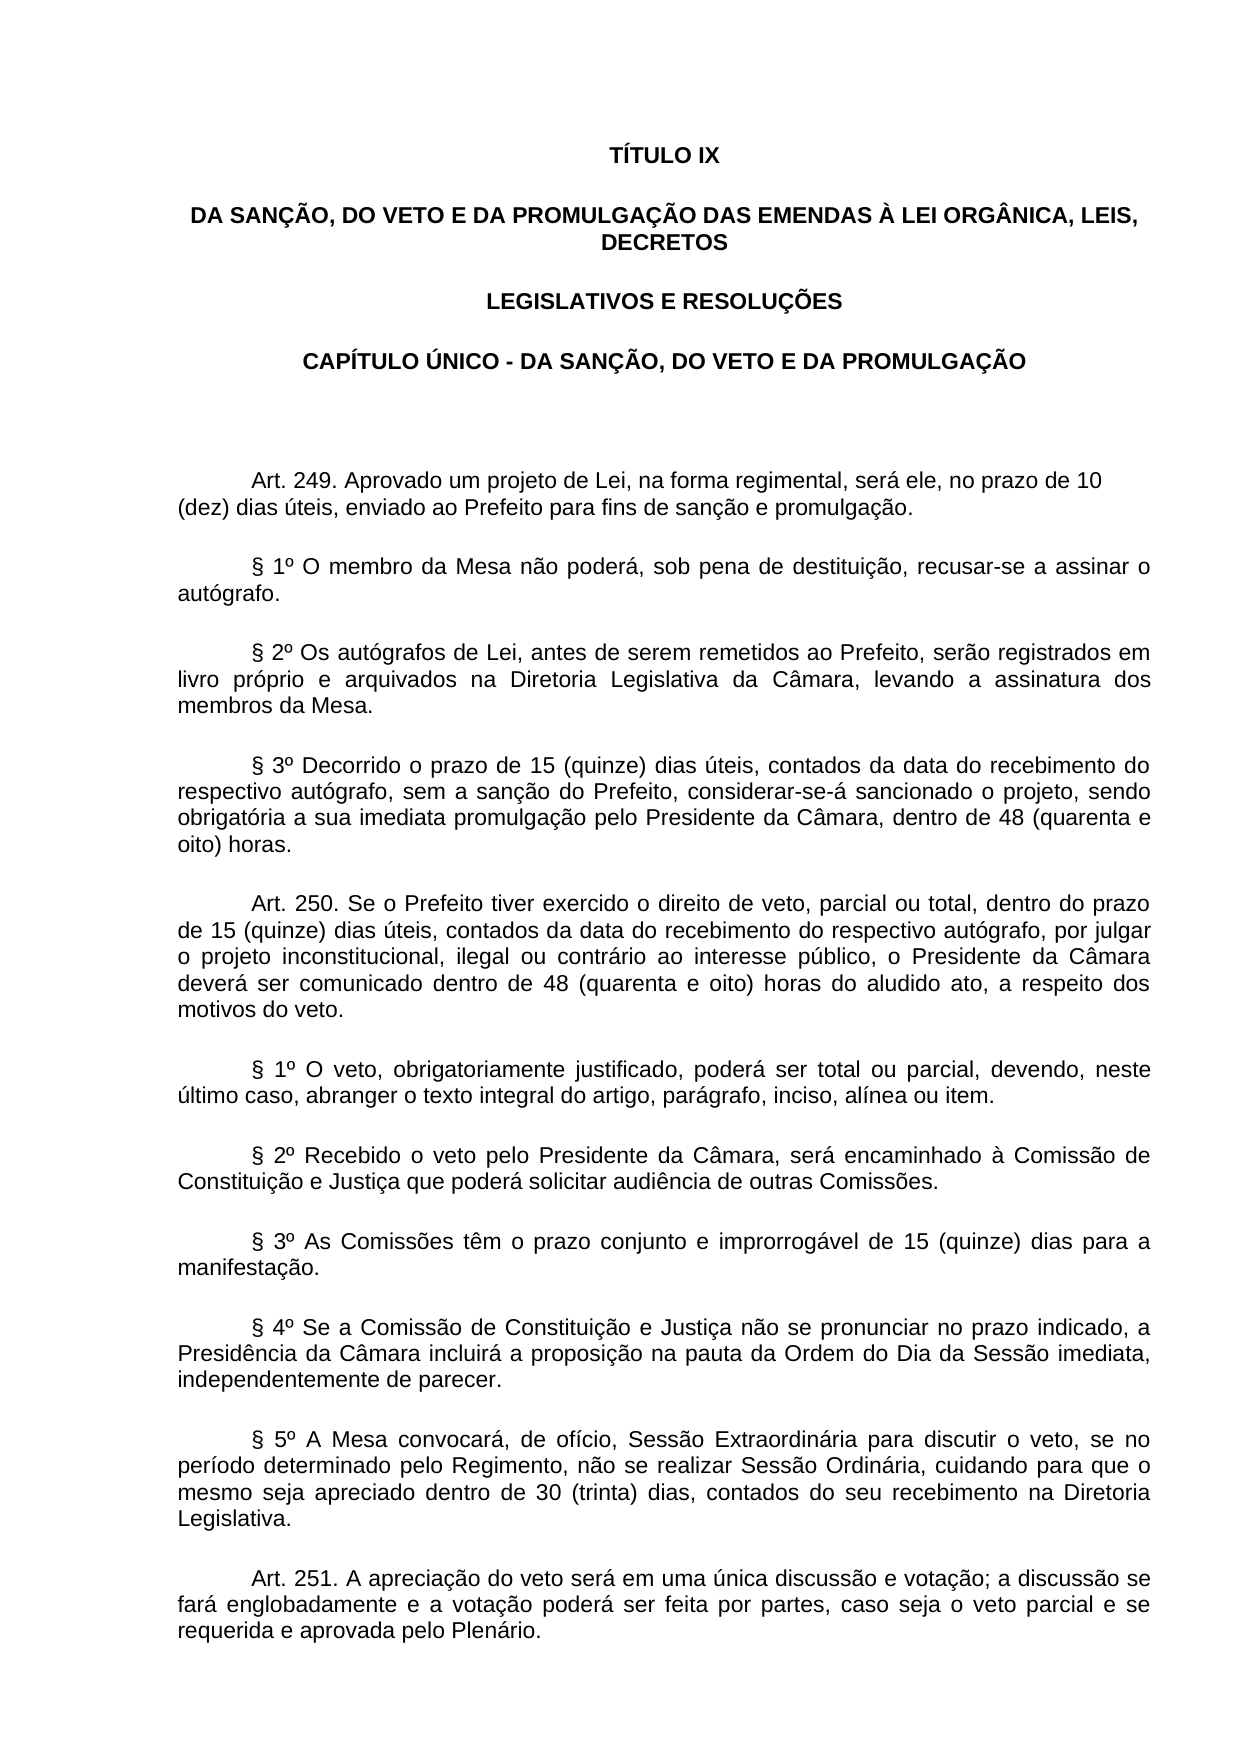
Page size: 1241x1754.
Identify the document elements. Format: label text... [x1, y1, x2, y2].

subtitle § 3º As Comissões têm o prazo conjunto e improrrogável de 15 (quinze) dias para a manifestação. [177, 1228, 1152, 1280]
subtitle CAPÍTULO ÚNICO - DA SANÇÃO, DO VETO E DA PROMULGAÇÃO [177, 348, 1152, 374]
subtitle Art. 251. A apreciação do veto será em uma única discussão e votação; a discussão se fará englobadamente e a votação poderá ser feita por partes, caso seja o veto parcial e se requerida e aprovada pelo Plenário. [177, 1565, 1152, 1644]
subtitle § 2º Os autógrafos de Lei, antes de serem remetidos ao Prefeito, serão registrados em livro próprio e arquivados na Diretoria Legislativa da Câmara, levando a assinatura dos membros da Mesa. [177, 639, 1152, 718]
subtitle LEGISLATIVOS E RESOLUÇÕES [177, 288, 1152, 314]
text Art. 249. Aprovado um projeto de Lei, na forma regimental, será ele, no prazo de 10 (dez) dias úteis, enviado ao Prefeito para fins de sanção e promulgação. [177, 467, 1152, 520]
subtitle TÍTULO IX [177, 142, 1152, 169]
subtitle § 4º Se a Comissão de Constituição e Justiça não se pronunciar no prazo indicado, a Presidência da Câmara incluirá a proposição na pauta da Ordem do Dia da Sessão imediata, independentemente de parecer. [177, 1314, 1152, 1393]
subtitle § 1º O veto, obrigatoriamente justificado, poderá ser total ou parcial, devendo, neste último caso, abranger o texto integral do artigo, parágrafo, inciso, alínea ou item. [177, 1056, 1152, 1108]
subtitle Art. 250. Se o Prefeito tiver exercido o direito de veto, parcial ou total, dentro do prazo de 15 (quinze) dias úteis, contados da data do recebimento do respectivo autógrafo, por julgar o projeto inconstitucional, ilegal ou contrário ao interesse público, o Presidente da Câmara deverá ser comunicado dentro de 48 (quarenta e oito) horas do aludido ato, a respeito dos motivos do veto. [177, 890, 1152, 1022]
subtitle DA SANÇÃO, DO VETO E DA PROMULGAÇÃO DAS EMENDAS À LEI ORGÂNICA, LEIS, DECRETOS [177, 202, 1152, 255]
subtitle § 2º Recebido o veto pelo Presidente da Câmara, será encaminhado à Comissão de Constituição e Justiça que poderá solicitar audiência de outras Comissões. [177, 1142, 1152, 1194]
subtitle § 1º O membro da Mesa não poderá, sob pena de destituição, recusar-se a assinar o autógrafo. [177, 553, 1152, 606]
subtitle § 5º A Mesa convocará, de ofício, Sessão Extraordinária para discutir o veto, se no período determinado pelo Regimento, não se realizar Sessão Ordinária, cuidando para que o mesmo seja apreciado dentro de 30 (trinta) dias, contados do seu recebimento na Diretoria Legislativa. [177, 1426, 1152, 1531]
subtitle § 3º Decorrido o prazo de 15 (quinze) dias úteis, contados da data do recebimento do respectivo autógrafo, sem a sanção do Prefeito, considerar-se-á sancionado o projeto, sendo obrigatória a sua imediata promulgação pelo Presidente da Câmara, dentro de 48 (quarenta e oito) horas. [177, 752, 1152, 857]
